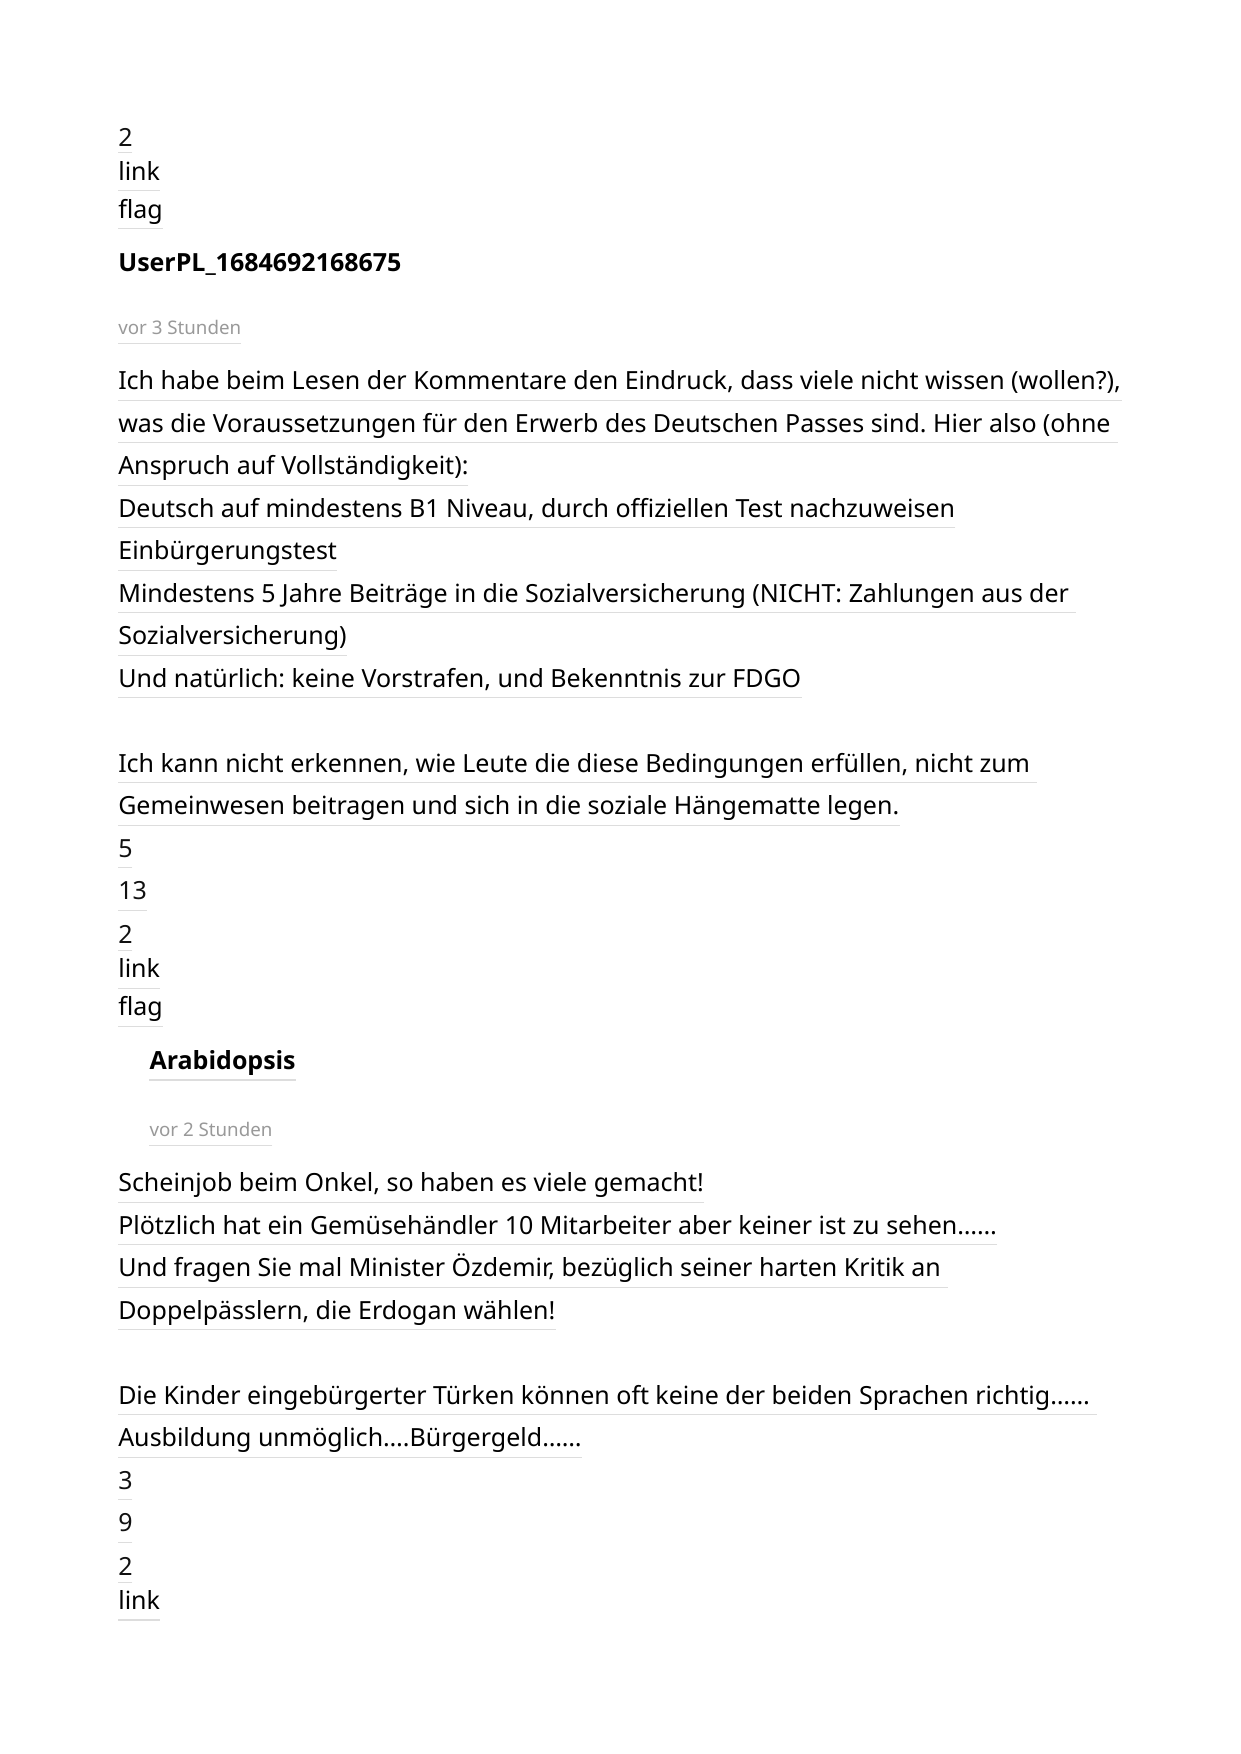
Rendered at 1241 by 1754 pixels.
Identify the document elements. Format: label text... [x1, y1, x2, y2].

text flag [118, 191, 1122, 229]
text Ich habe beim Lesen der Kommentare den Eindruck, dass viele nicht wissen (wollen?), [118, 363, 1122, 400]
text 2 [118, 1547, 1122, 1583]
text vor 3 Stunden [118, 314, 1117, 344]
text 3 [118, 1462, 1122, 1500]
text link [118, 1583, 1122, 1621]
text UserPL_1684692168675 [118, 245, 1122, 279]
text Arabidopsis [149, 1042, 1122, 1081]
text 5 [118, 831, 1122, 868]
text vor 2 Stunden [149, 1116, 1117, 1146]
text Scheinjob beim Onkel, so haben es viele gemacht! Plötzlich hat ein Gemüsehändler 10 Mitarbeiter aber keiner ist zu sehen…… Und fragen Sie mal Minister Özdemir, bezüglich seiner harten Kritik an Doppelpässlern, die Erdogan wählen! Die Kinder eingebürgerter Türken können oft keine der beiden Sprachen richtig…… Ausbildung unmöglich….Bürgergeld…… [118, 1165, 1122, 1458]
text 2 [118, 118, 1122, 153]
text 2 [118, 916, 1122, 951]
text was die Voraussetzungen für den Erwerb des Deutschen Passes sind. Hier also (ohne Anspruch auf Vollständigkeit): Deutsch auf mindestens B1 Niveau, durch offiziellen Test nachzuweisen Einbürgerungstest Mindestens 5 Jahre Beiträge in die Sozialversicherung (NICHT: Zahlungen aus der Sozialversicherung) Und natürlich: keine Vorstrafen, und Bekenntnis zur FDGO Ich kann nicht erkennen, wie Leute die diese Bedingungen erfüllen, nicht zum Gemeinwesen beitragen und sich in die soziale Hängematte legen. [118, 401, 1122, 826]
text 9 [118, 1505, 1122, 1543]
text link [118, 951, 1122, 989]
text link [118, 153, 1122, 191]
text flag [118, 989, 1122, 1027]
text 13 [118, 873, 1122, 911]
